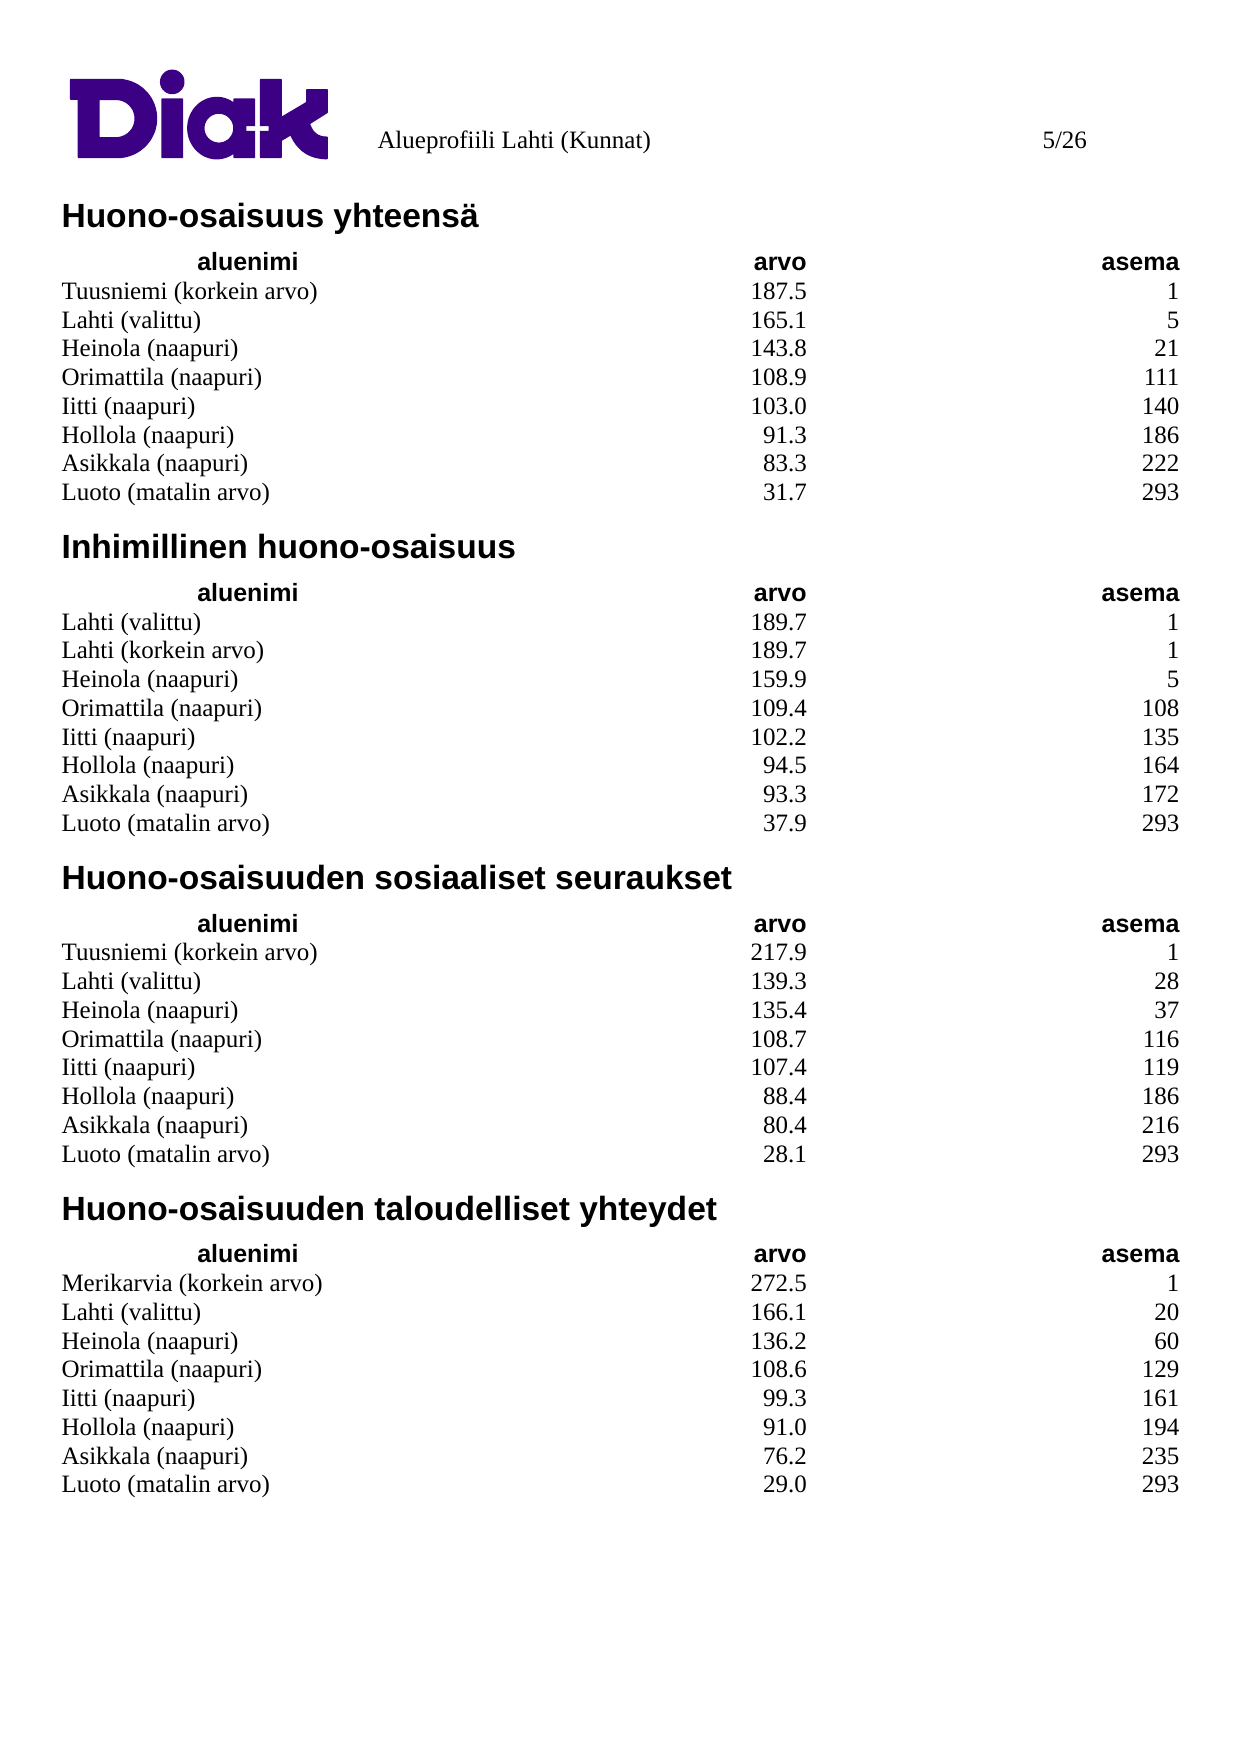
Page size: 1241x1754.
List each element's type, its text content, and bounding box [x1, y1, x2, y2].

table_cell 166.1 [434, 1297, 806, 1326]
table_cell 20 [806, 1297, 1179, 1326]
table_cell 186 [806, 1081, 1179, 1110]
table_cell Lahti (valittu) [61, 1297, 434, 1326]
table_cell 21 [806, 334, 1179, 362]
table_cell Hollola (naapuri) [61, 420, 434, 448]
table_cell Luoto (matalin arvo) [61, 477, 434, 506]
table_header arvo [434, 578, 806, 607]
table_cell Heinola (naapuri) [61, 1326, 434, 1354]
table_cell 108.6 [434, 1355, 806, 1383]
table_cell 235 [806, 1441, 1179, 1469]
table_cell 111 [806, 362, 1179, 391]
table_cell 129 [806, 1355, 1179, 1383]
table_cell 1 [806, 607, 1179, 636]
table_cell 29.0 [434, 1470, 806, 1498]
table_cell 161 [806, 1383, 1179, 1412]
table_cell 293 [806, 808, 1179, 837]
table_cell 272.5 [434, 1268, 806, 1297]
table_cell Iitti (naapuri) [61, 722, 434, 751]
table_cell 108.7 [434, 1024, 806, 1052]
table_cell 60 [806, 1326, 1179, 1354]
table_cell 194 [806, 1412, 1179, 1441]
table_cell 28.1 [434, 1139, 806, 1167]
table_cell Asikkala (naapuri) [61, 1441, 434, 1469]
table_cell 102.2 [434, 722, 806, 751]
table_cell Heinola (naapuri) [61, 334, 434, 362]
table_cell Lahti (valittu) [61, 966, 434, 995]
table_cell 216 [806, 1110, 1179, 1139]
table_cell Orimattila (naapuri) [61, 362, 434, 391]
table_cell Orimattila (naapuri) [61, 1355, 434, 1383]
table_cell 88.4 [434, 1081, 806, 1110]
table_cell 293 [806, 477, 1179, 506]
table_cell Iitti (naapuri) [61, 1383, 434, 1412]
table_cell 108 [806, 693, 1179, 722]
table_cell Heinola (naapuri) [61, 664, 434, 693]
table_header aluenimi [61, 247, 434, 276]
table_cell 187.5 [434, 276, 806, 305]
table_cell 135 [806, 722, 1179, 751]
table_cell Merikarvia (korkein arvo) [61, 1268, 434, 1297]
table_cell 140 [806, 391, 1179, 420]
table_cell 139.3 [434, 966, 806, 995]
table_cell 189.7 [434, 636, 806, 664]
table_cell 107.4 [434, 1053, 806, 1081]
table_header arvo [434, 1240, 806, 1268]
subtitle Huono-osaisuus yhteensä [61, 196, 1179, 235]
table_cell 5 [806, 664, 1179, 693]
table_cell 293 [806, 1470, 1179, 1498]
table_cell 1 [806, 1268, 1179, 1297]
table_cell 172 [806, 779, 1179, 808]
table_cell 222 [806, 449, 1179, 477]
table_cell 108.9 [434, 362, 806, 391]
table_cell 109.4 [434, 693, 806, 722]
table_cell Heinola (naapuri) [61, 995, 434, 1024]
table_cell Tuusniemi (korkein arvo) [61, 938, 434, 966]
table_cell 217.9 [434, 938, 806, 966]
table_header asema [806, 1240, 1179, 1268]
table_cell 28 [806, 966, 1179, 995]
table_cell 143.8 [434, 334, 806, 362]
table_cell Orimattila (naapuri) [61, 693, 434, 722]
table_cell 119 [806, 1053, 1179, 1081]
table_cell 165.1 [434, 305, 806, 333]
table_cell 99.3 [434, 1383, 806, 1412]
table_cell Hollola (naapuri) [61, 751, 434, 779]
table_cell 1 [806, 276, 1179, 305]
subtitle Inhimillinen huono-osaisuus [61, 527, 1179, 566]
table_header aluenimi [61, 578, 434, 607]
subtitle Huono-osaisuuden sosiaaliset seuraukset [61, 858, 1179, 896]
table_cell Asikkala (naapuri) [61, 449, 434, 477]
subtitle Huono-osaisuuden taloudelliset yhteydet [61, 1188, 1179, 1227]
table_cell 135.4 [434, 995, 806, 1024]
table_cell Luoto (matalin arvo) [61, 1470, 434, 1498]
table_header asema [806, 247, 1179, 276]
table_cell Asikkala (naapuri) [61, 779, 434, 808]
table_cell 1 [806, 636, 1179, 664]
table_cell 80.4 [434, 1110, 806, 1139]
table_cell 189.7 [434, 607, 806, 636]
table_cell Lahti (korkein arvo) [61, 636, 434, 664]
table_cell Iitti (naapuri) [61, 1053, 434, 1081]
table_cell Hollola (naapuri) [61, 1081, 434, 1110]
table_cell 159.9 [434, 664, 806, 693]
table_cell 37.9 [434, 808, 806, 837]
table_cell 136.2 [434, 1326, 806, 1354]
table_header aluenimi [61, 909, 434, 937]
table_cell Lahti (valittu) [61, 305, 434, 333]
table_cell Iitti (naapuri) [61, 391, 434, 420]
table_cell Tuusniemi (korkein arvo) [61, 276, 434, 305]
table_cell Luoto (matalin arvo) [61, 1139, 434, 1167]
table_cell 93.3 [434, 779, 806, 808]
table_cell 94.5 [434, 751, 806, 779]
table_cell Asikkala (naapuri) [61, 1110, 434, 1139]
table_cell 1 [806, 938, 1179, 966]
table_cell 91.3 [434, 420, 806, 448]
table_cell 76.2 [434, 1441, 806, 1469]
table_cell 164 [806, 751, 1179, 779]
table_cell Hollola (naapuri) [61, 1412, 434, 1441]
table_header asema [806, 909, 1179, 937]
table_header arvo [434, 247, 806, 276]
table_cell 91.0 [434, 1412, 806, 1441]
table_cell 31.7 [434, 477, 806, 506]
table_cell 37 [806, 995, 1179, 1024]
table_cell Lahti (valittu) [61, 607, 434, 636]
table_cell Luoto (matalin arvo) [61, 808, 434, 837]
table_cell 103.0 [434, 391, 806, 420]
table_header aluenimi [61, 1240, 434, 1268]
table_header asema [806, 578, 1179, 607]
table_cell 116 [806, 1024, 1179, 1052]
table_cell 293 [806, 1139, 1179, 1167]
table_cell 5 [806, 305, 1179, 333]
table_cell Orimattila (naapuri) [61, 1024, 434, 1052]
table_header arvo [434, 909, 806, 937]
table_cell 83.3 [434, 449, 806, 477]
table_cell 186 [806, 420, 1179, 448]
